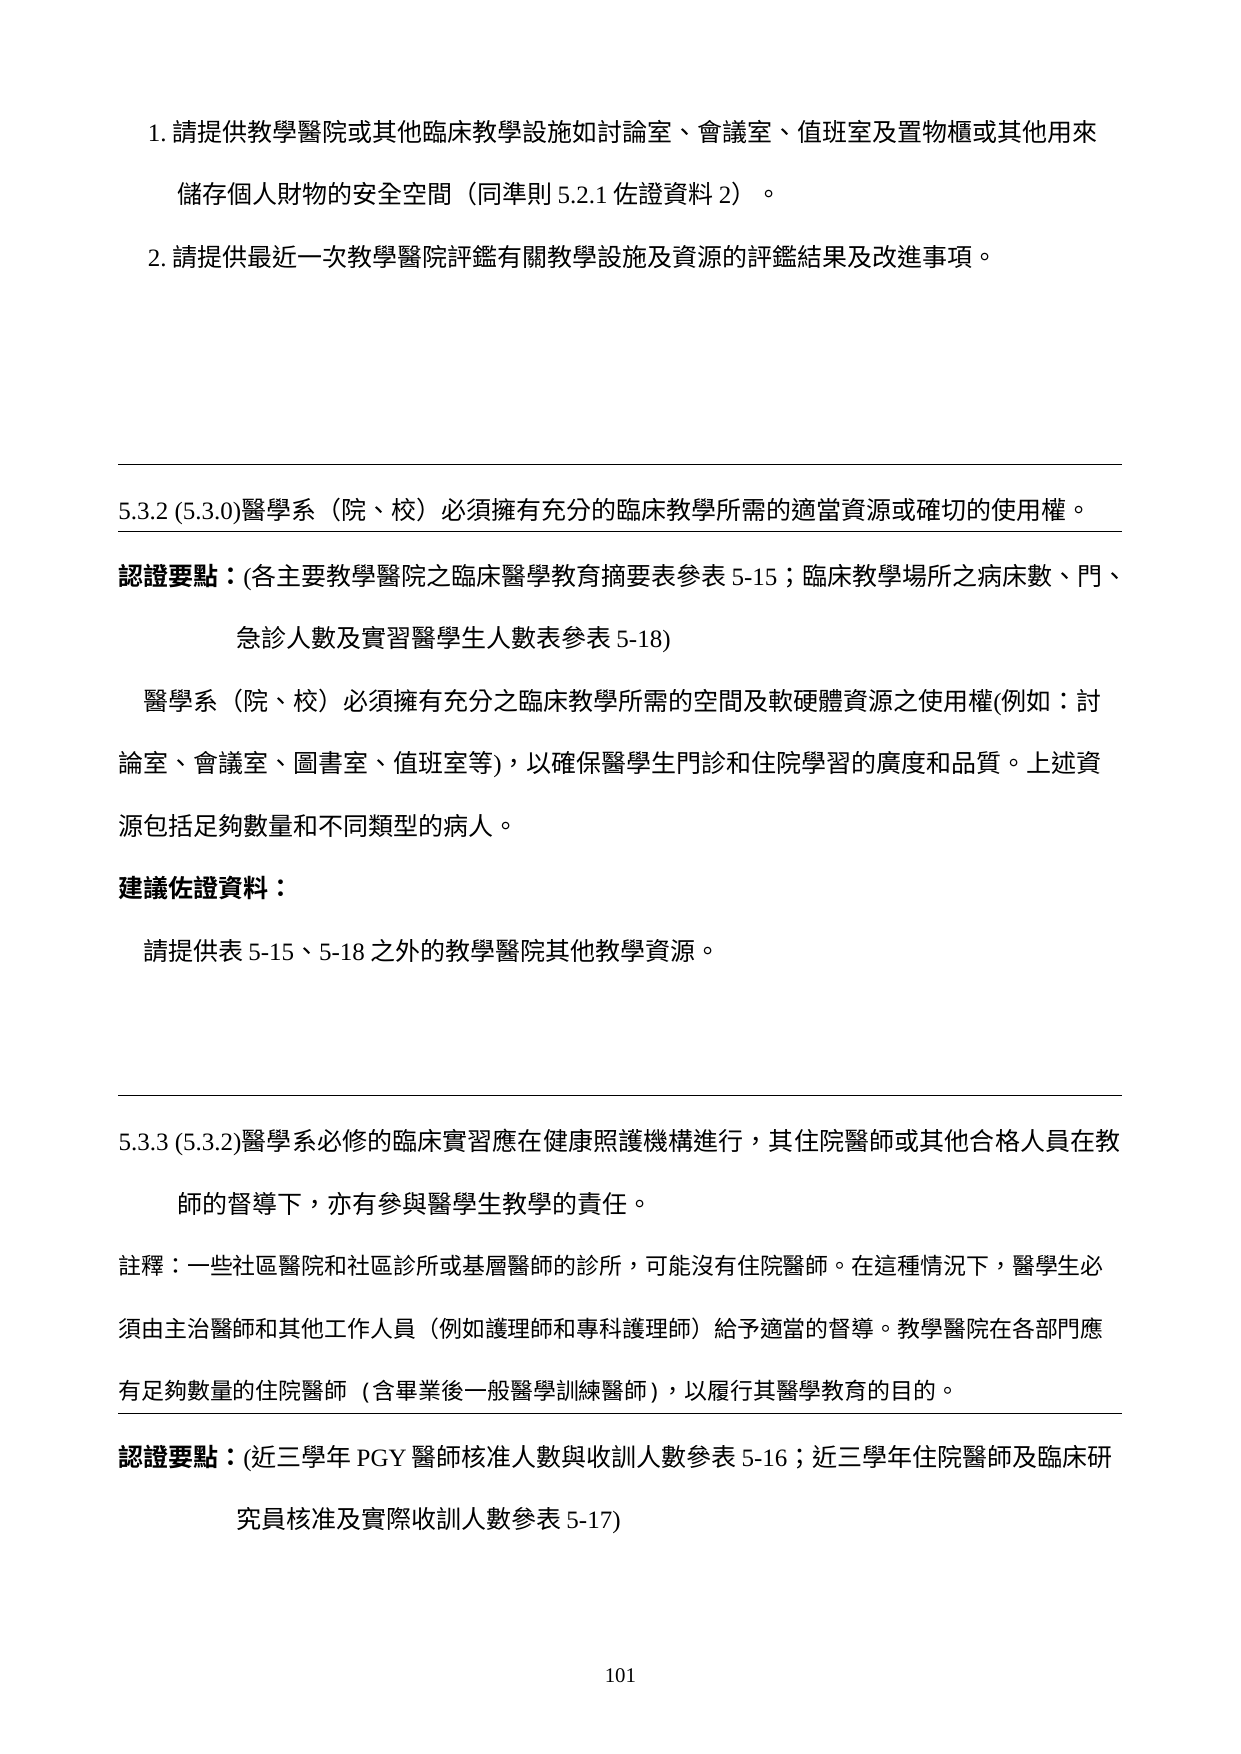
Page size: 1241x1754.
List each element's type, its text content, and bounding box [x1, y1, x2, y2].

text 5.3.2 (5.3.0)醫學系（院、校）必須擁有充分的臨床教學所需的適當資源或確切的使用權。 [118, 465, 1122, 531]
text 註釋：一些社區醫院和社區診所或基層醫師的診所，可能沒有住院醫師。在這種情況下，醫學生必須由主治醫師和其他工作人員（例如護理師和專科護理師）給予適當的督導。教學醫院在各部門應有足夠數量的住院醫師 (含畢業後一般醫學訓練醫師)，以履行其醫學教育的目的。 [118, 1223, 1122, 1413]
text 5.3.3 (5.3.2)醫學系必修的臨床實習應在健康照護機構進行，其住院醫師或其他合格人員在教師的督導下，亦有參與醫學生教學的責任。 [118, 1096, 1122, 1223]
text 認證要點：(近三學年PGY醫師核准人數與收訓人數參表5-16；近三學年住院醫師及臨床研究員核准及實際收訓人數參表5-17) [118, 1414, 1122, 1539]
list 請提供最近一次教學醫院評鑑有關教學設施及資源的評鑑結果及改進事項。 [148, 214, 1122, 276]
text 醫學系（院、校）必須擁有充分之臨床教學所需的空間及軟硬體資源之使用權(例如：討論室、會議室、圖書室、值班室等)，以確保醫學生門診和住院學習的廣度和品質。上述資源包括足夠數量和不同類型的病人。 [118, 657, 1112, 845]
text 認證要點：(各主要教學醫院之臨床醫學教育摘要表參表5-15；臨床教學場所之病床數、門、急診人數及實習醫學生人數表參表5-18) [118, 532, 1112, 657]
text 建議佐證資料： [118, 845, 1122, 907]
list 請提供教學醫院或其他臨床教學設施如討論室、會議室、值班室及置物櫃或其他用來儲存個人財物的安全空間（同準則5.2.1 佐證資料2）。 [148, 89, 1122, 214]
text 請提供表5-15、5-18之外的教學醫院其他教學資源。 [118, 907, 1122, 970]
